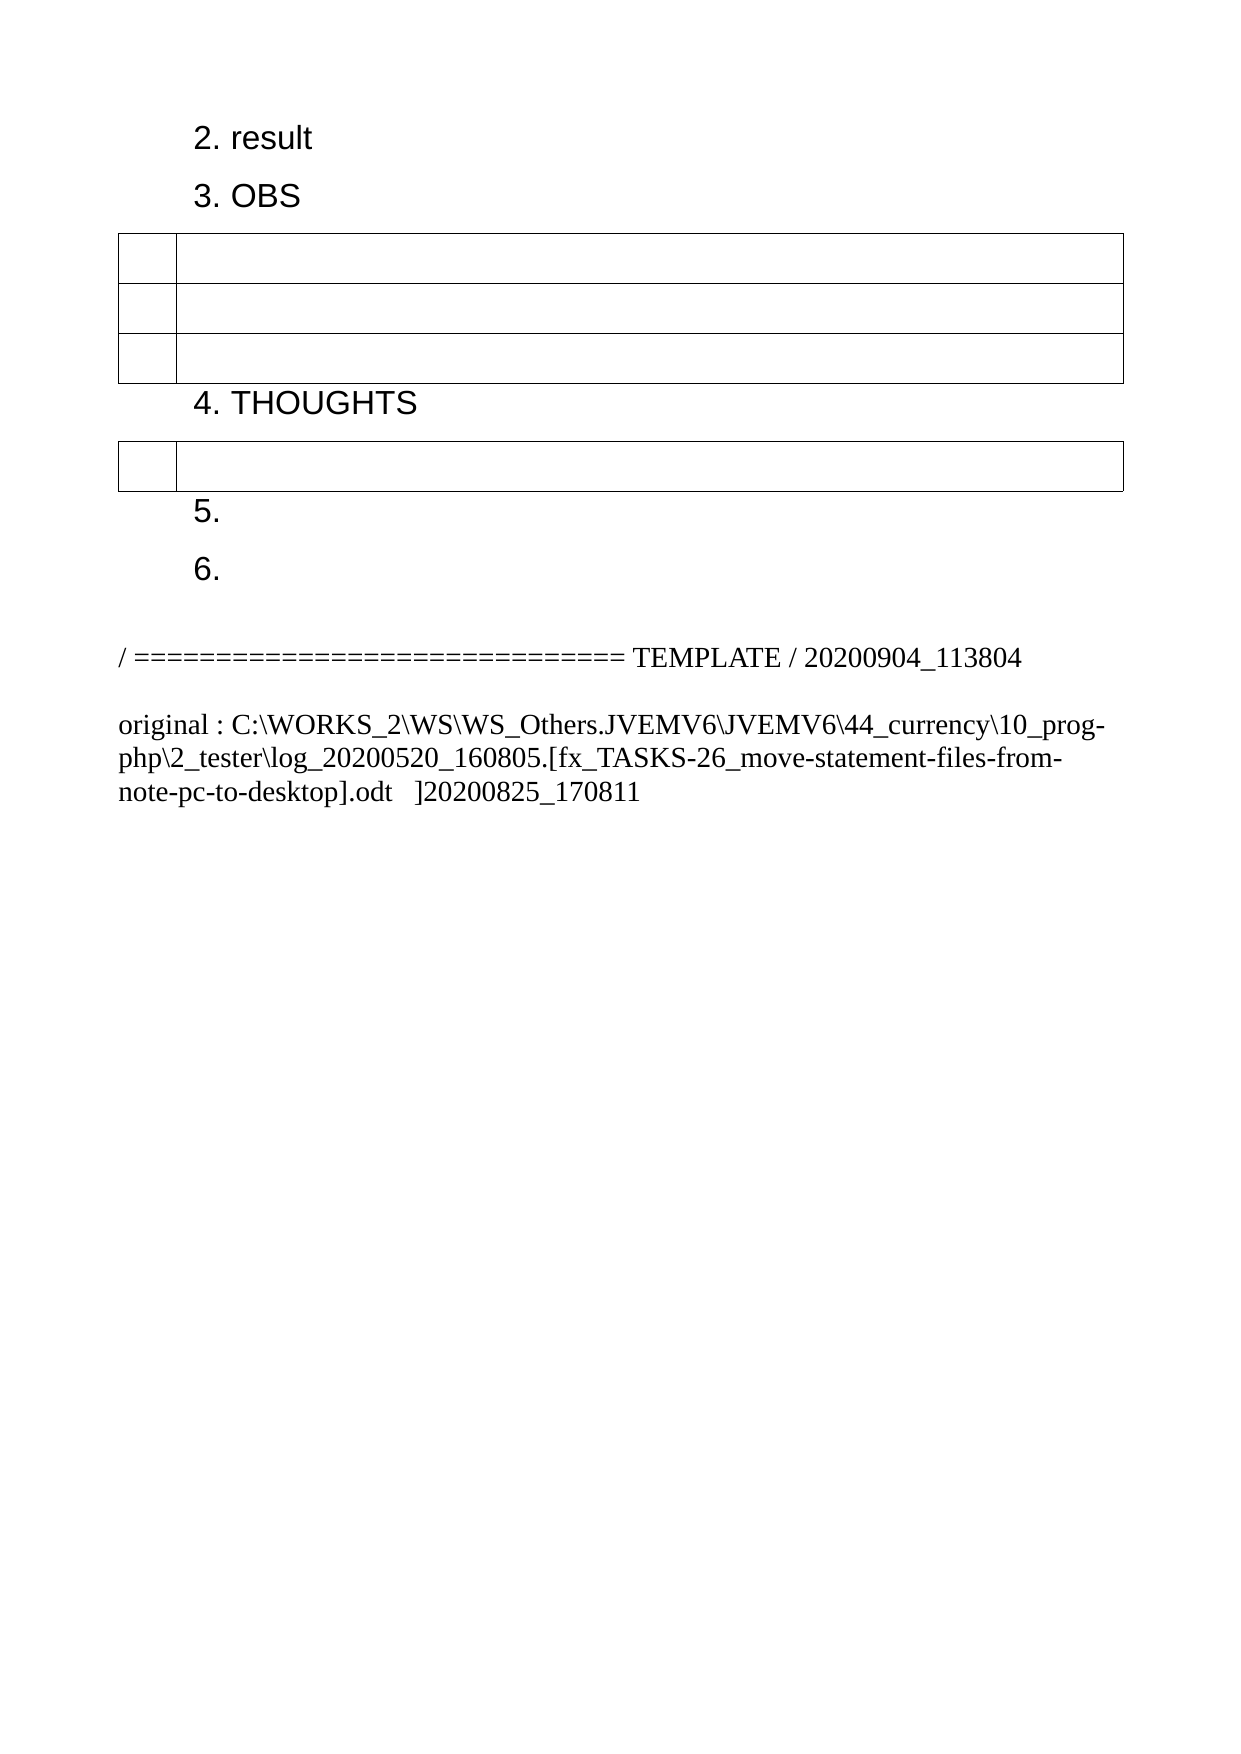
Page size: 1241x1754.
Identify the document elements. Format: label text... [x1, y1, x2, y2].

table_cell [177, 284, 1123, 333]
list THOUGHTS [193, 384, 1122, 422]
table_cell [119, 334, 176, 383]
text / ============================== TEMPLATE / 20200904_113804 [118, 640, 1122, 673]
table_cell [177, 334, 1123, 383]
table_header [177, 442, 1123, 491]
table_cell [119, 284, 176, 333]
list OBS [193, 176, 1122, 214]
table_header [119, 234, 176, 283]
table_header [177, 234, 1123, 283]
table_header [119, 442, 176, 491]
list result [193, 118, 1122, 157]
text original : C:\WORKS_2\WS\WS_Others.JVEMV6\JVEMV6\44_currency\10_prog-php\2_tester\log_20200520_160805.[fx_TASKS-26_move-statement-files-from-note-pc-to-desktop].odt ]20200825_170811 [118, 707, 1122, 808]
